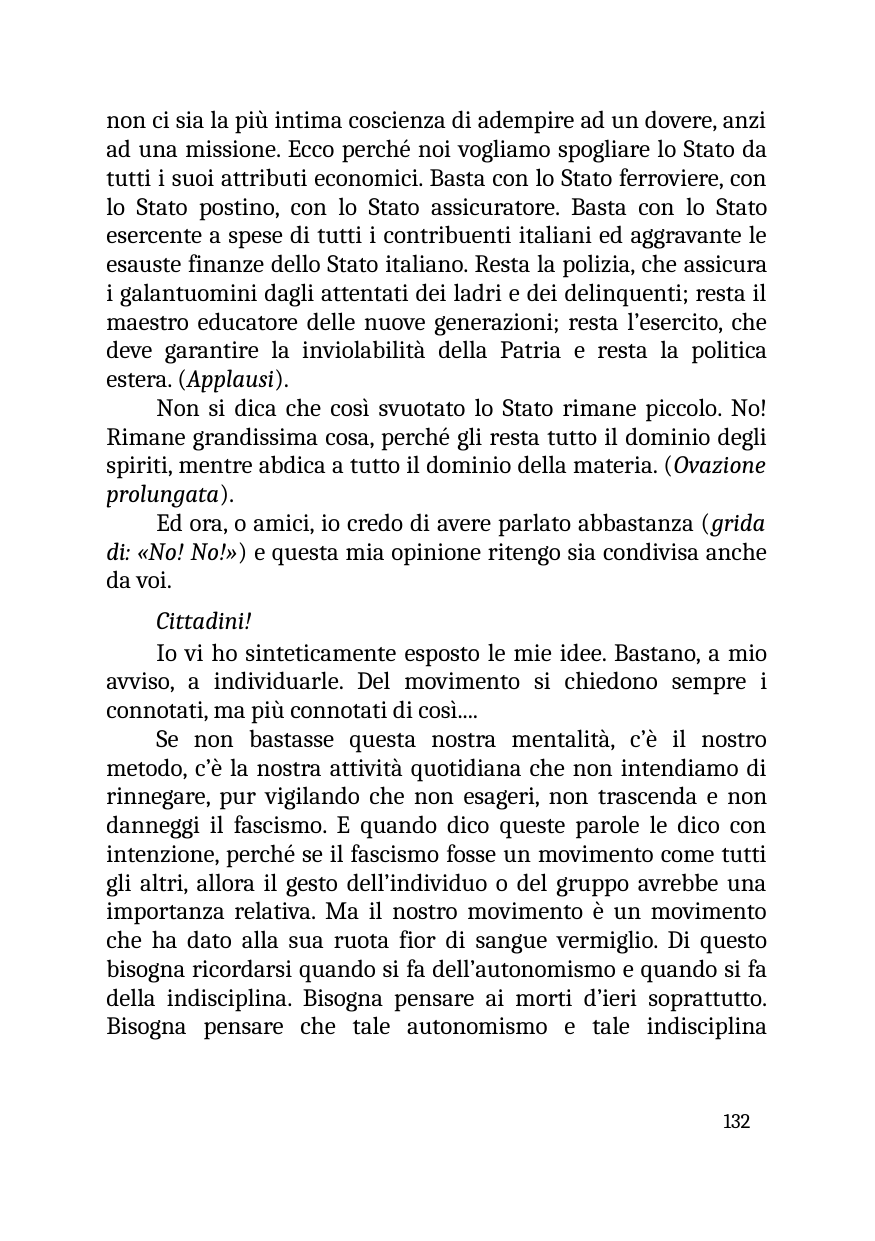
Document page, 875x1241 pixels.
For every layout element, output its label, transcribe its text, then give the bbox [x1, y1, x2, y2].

text Io vi ho sinteticamente esposto le mie idee. Bastano, a mio avviso, a individuarle. Del movimento si chiedono sempre i connotati, ma più connotati di così.... [106, 638, 768, 725]
text Se non bastasse questa nostra mentalità, c’è il nostro metodo, c’è la nostra attività quotidiana che non intendiamo di rinnegare, pur vigilando che non esageri, non trascenda e non danneggi il fascismo. E quando dico queste parole le dico con intenzione, perché se il fascismo fosse un movimento come tutti gli altri, allora il gesto dell’individuo o del gruppo avrebbe una importanza relativa. Ma il nostro movimento è un movimento che ha dato alla sua ruota fior di sangue vermiglio. Di questo bisogna ricordarsi quando si fa dell’autonomismo e quando si fa della indisciplina. Bisogna pensare ai morti d’ieri soprattutto. Bisogna pensare che tale autonomismo e tale indisciplina [106, 725, 768, 1041]
text Ed ora, o amici, io credo di avere parlato abbastanza (grida di: «No! No!») e questa mia opinione ritengo sia condivisa anche da voi. [106, 509, 768, 595]
text non ci sia la più intima coscienza di adempire ad un dovere, anzi ad una missione. Ecco perché noi vogliamo spogliare lo Stato da tutti i suoi attributi economici. Basta con lo Stato ferroviere, con lo Stato postino, con lo Stato assicuratore. Basta con lo Stato esercente a spese di tutti i contribuenti italiani ed aggravante le esauste finanze dello Stato italiano. Resta la polizia, che assicura i galantuomini dagli attentati dei ladri e dei delinquenti; resta il maestro educatore delle nuove generazioni; resta l’esercito, che deve garantire la inviolabilità della Patria e resta la politica estera. (Applausi). [106, 106, 768, 394]
text Cittadini! [106, 607, 768, 636]
text Non si dica che così svuotato lo Stato rimane piccolo. No! Rimane grandissima cosa, perché gli resta tutto il dominio degli spiriti, mentre abdica a tutto il dominio della materia. (Ovazione prolungata). [106, 394, 768, 509]
